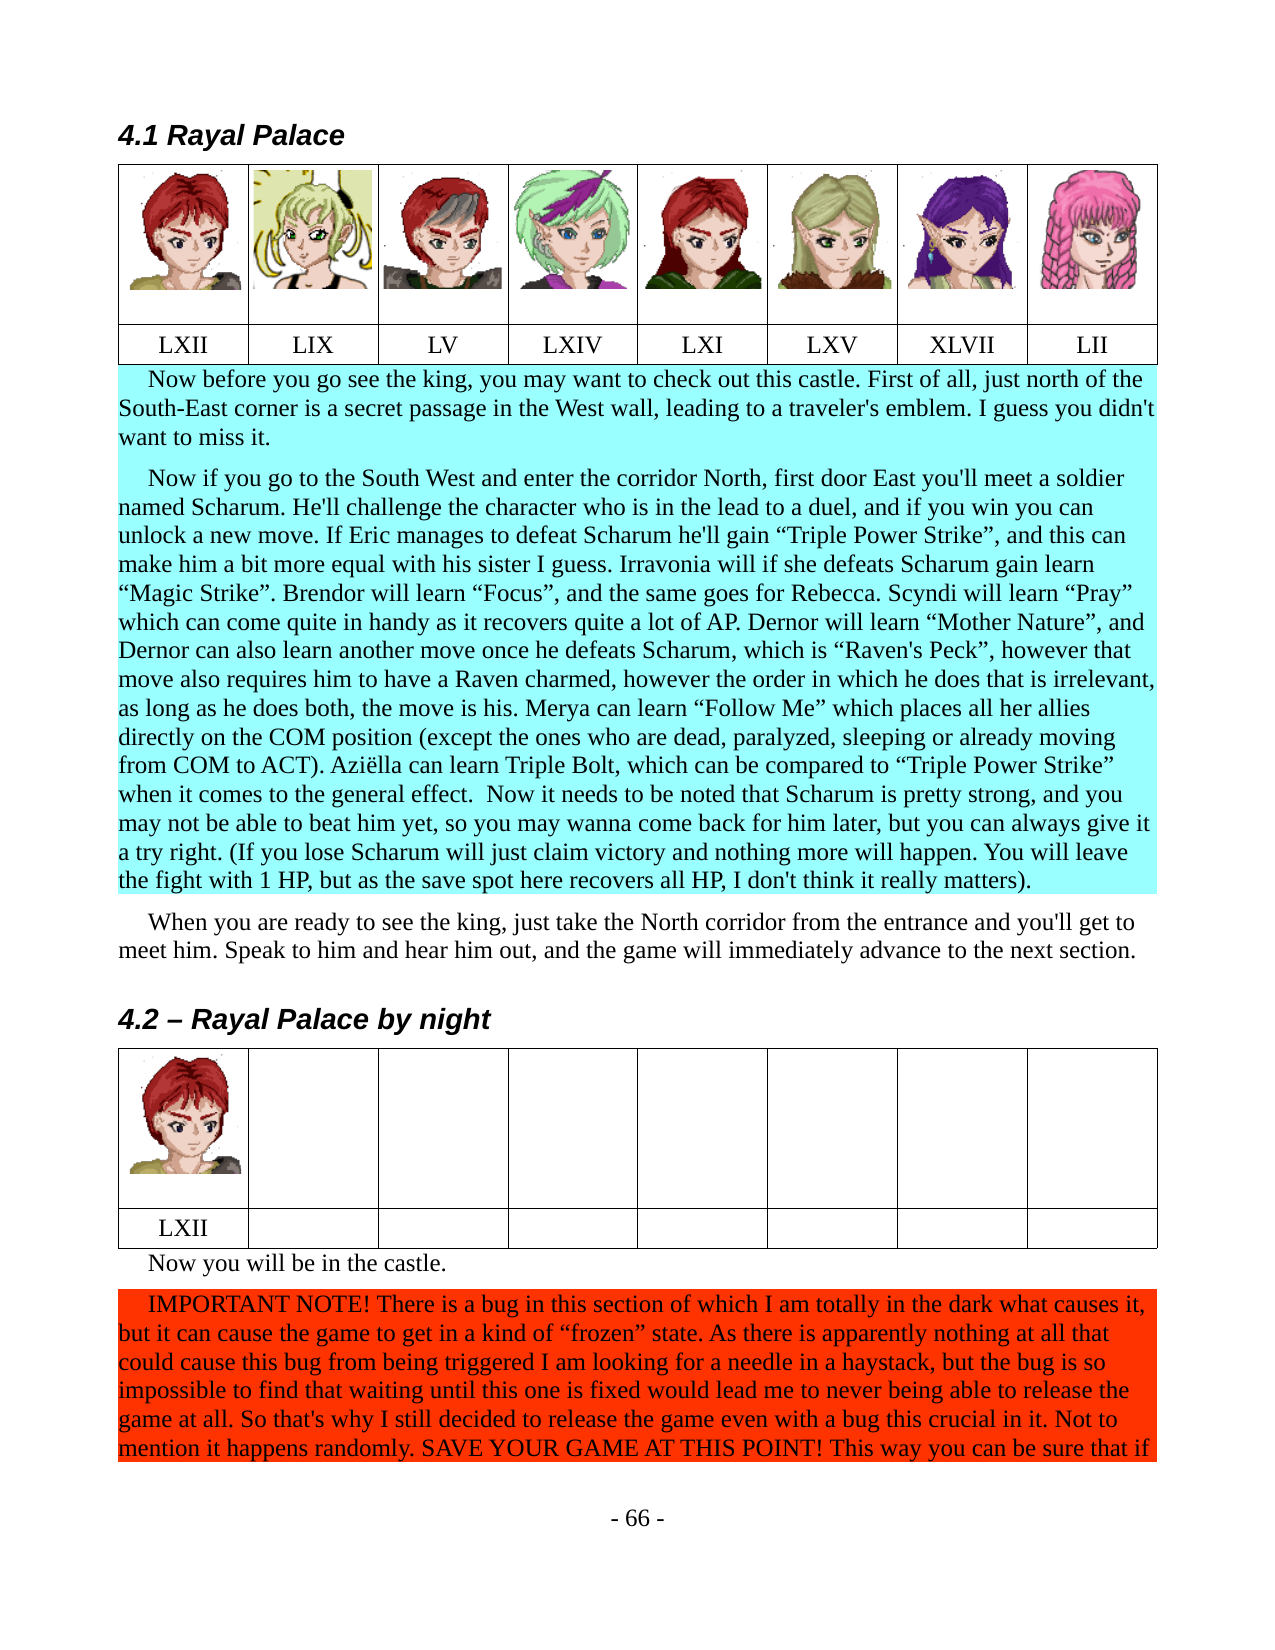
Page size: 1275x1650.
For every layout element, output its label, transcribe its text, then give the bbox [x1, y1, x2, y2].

picture [124, 1053, 242, 1174]
table_header [638, 1049, 767, 1208]
table_cell [509, 1209, 637, 1248]
picture [124, 170, 242, 290]
table_header [638, 165, 767, 288]
table_cell [1028, 1209, 1157, 1248]
table_header [898, 165, 1027, 324]
text Now if you go to the South West and enter the corridor North, first door East you'll meet a soldier named Scharum. He'll challenge the character who is in the lead to a duel, and if you win you can unlock a new move. If Eric manages to defeat Scharum he'll gain “Triple Power Strike”, and this can make him a bit more equal with his sister I guess. Irravonia will if she defeats Scharum gain learn “Magic Strike”. Brendor will learn “Focus”, and the same goes for Rebecca. Scyndi will learn “Pray” which can come quite in handy as it recovers quite a lot of AP. Dernor will learn “Mother Nature”, and Dernor can also learn another move once he defeats Scharum, which is “Raven's Peck”, however that move also requires him to have a Raven charmed, however the order in which he does that is irrelevant, as long as he does both, the move is his. Merya can learn “Follow Me” which places all her allies directly on the COM position (except the ones who are dead, paralyzed, sleeping or already moving from COM to ACT). Aziëlla can learn Triple Bolt, which can be compared to “Triple Power Strike” when it comes to the general effect. Now it needs to be noted that Scharum is pretty strong, and you may not be able to beat him yet, so you may wanna come back for him later, but you can always give it a try right. (If you lose Scharum will just claim victory and nothing more will happen. You will leave the fight with 1 HP, but as the save spot here recovers all HP, I don't think it really matters). [118, 463, 1157, 894]
picture [1032, 170, 1152, 289]
picture [513, 170, 632, 289]
table_header [1028, 165, 1157, 288]
table_cell [379, 1209, 508, 1248]
table_cell LV [379, 325, 508, 364]
table_header [898, 1049, 1027, 1208]
table_header [1028, 289, 1157, 324]
picture [253, 170, 372, 289]
table_cell LXII [119, 1209, 248, 1248]
table_cell LXIV [509, 325, 637, 364]
subtitle 4.2 – Rayal Palace by night [118, 1002, 1157, 1035]
table_header [1028, 1049, 1157, 1208]
table_header [638, 289, 767, 324]
table_cell [898, 1209, 1027, 1248]
picture [383, 170, 502, 289]
subtitle 4.1 Rayal Palace [118, 118, 1157, 152]
table_cell LXII [119, 325, 248, 364]
picture [902, 170, 1022, 289]
table_header [768, 1049, 897, 1208]
table_header [379, 165, 508, 324]
table_cell XLVII [898, 325, 1027, 364]
picture [643, 170, 762, 289]
table_header [249, 1049, 378, 1208]
text IMPORTANT NOTE! There is a bug in this section of which I am totally in the dark what causes it, but it can cause the game to get in a kind of “frozen” state. As there is apparently nothing at all that could cause this bug from being triggered I am looking for a needle in a haystack, but the bug is so impossible to find that waiting until this one is fixed would lead me to never being able to release the game at all. So that's why I still decided to release the game even with a bug this crucial in it. Not to mention it happens randomly. SAVE YOUR GAME AT THIS POINT! This way you can be sure that if [118, 1289, 1157, 1462]
table_cell [768, 1209, 897, 1248]
table_cell LIX [249, 325, 378, 364]
table_header [768, 165, 897, 324]
table_header [379, 1049, 508, 1208]
picture [772, 170, 892, 289]
text When you are ready to see the king, just take the North corridor from the entrance and you'll get to meet him. Speak to him and hear him out, and the game will immediately advance to the next section. [118, 907, 1157, 964]
text Now before you go see the king, you may want to check out this castle. First of all, just north of the South-East corner is a secret passage in the West wall, leading to a traveler's emblem. I guess you didn't want to miss it. [118, 365, 1157, 451]
table_cell LII [1028, 325, 1157, 364]
table_header [249, 165, 378, 324]
table_header [119, 290, 248, 324]
table_cell LXI [638, 325, 767, 364]
text Now you will be in the castle. [118, 1249, 1157, 1277]
table_header [509, 1049, 637, 1208]
table_cell [638, 1209, 767, 1248]
table_cell [249, 1209, 378, 1248]
table_header [119, 1049, 248, 1208]
table_header [509, 165, 637, 324]
table_header [119, 165, 248, 289]
table_cell LXV [768, 325, 897, 364]
